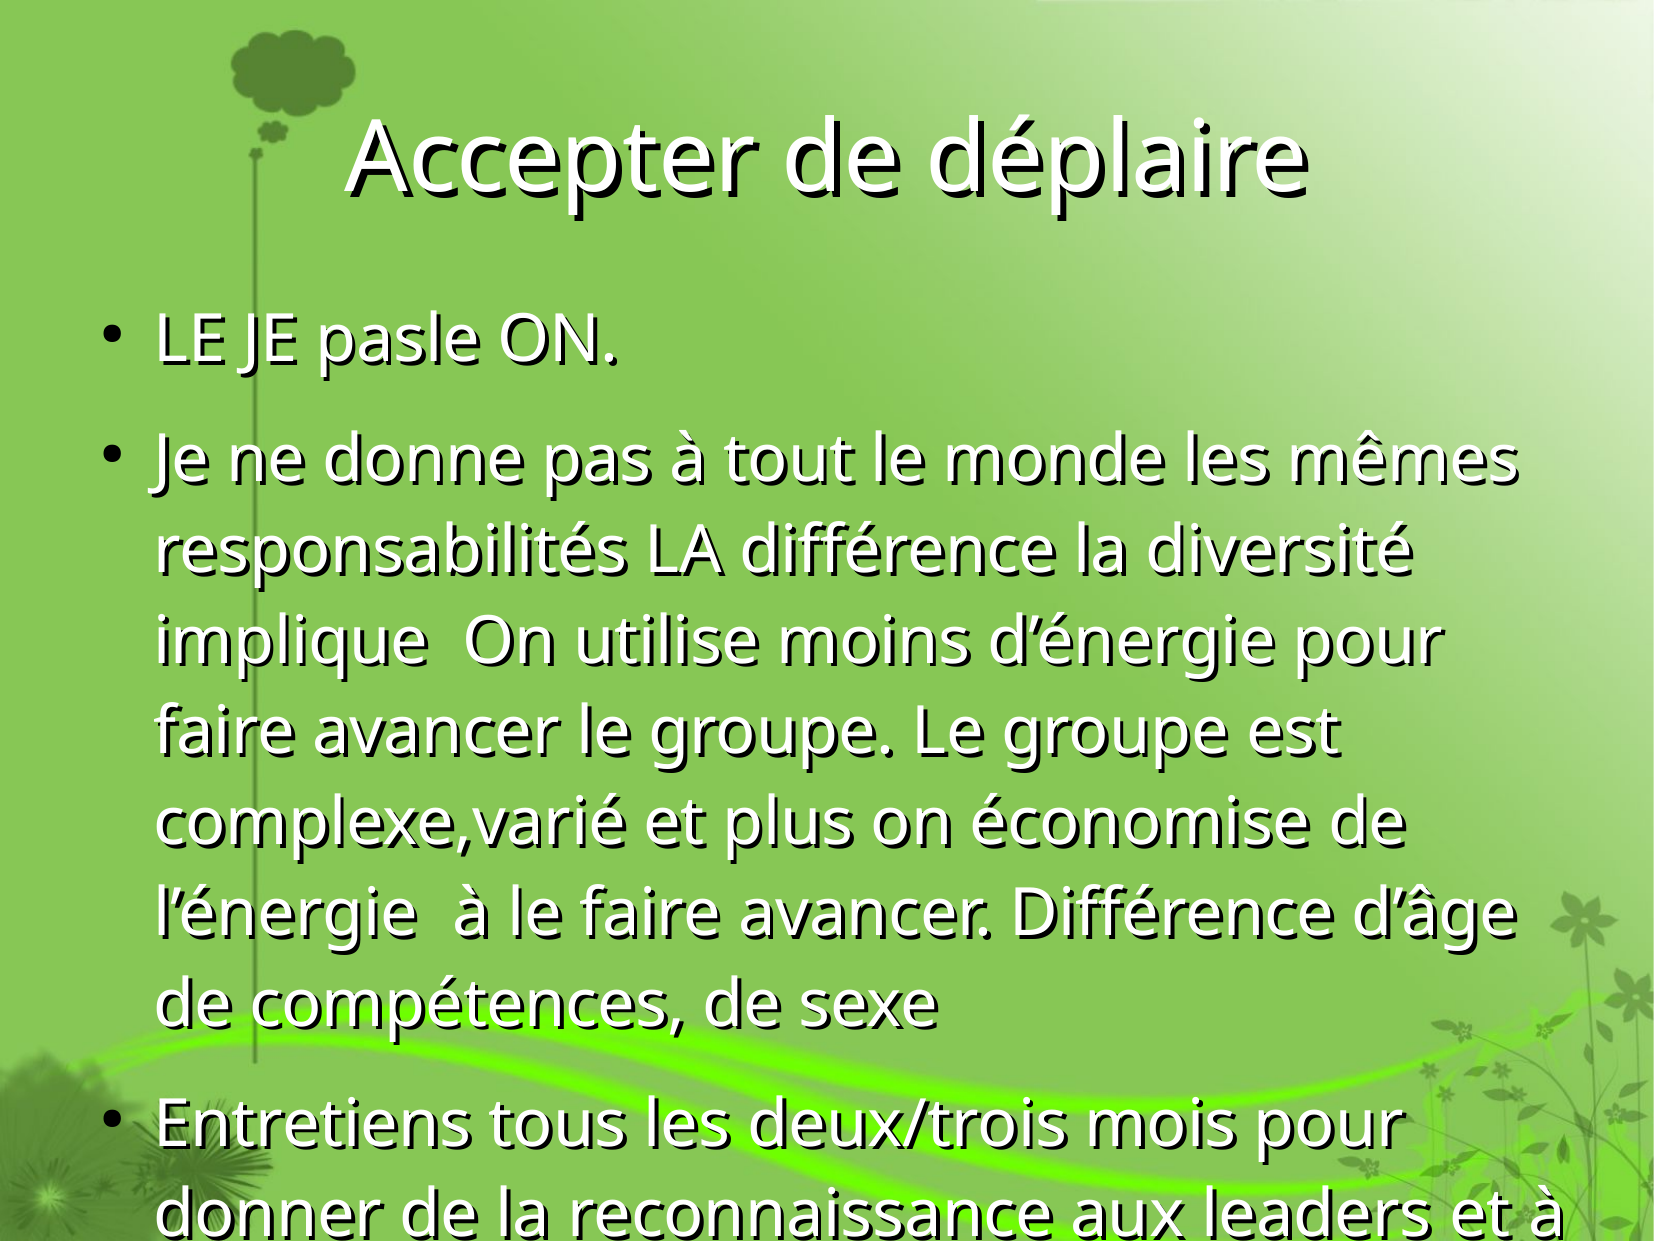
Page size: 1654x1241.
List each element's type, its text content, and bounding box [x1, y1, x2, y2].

list LE JE pasle ON. Je ne donne pas à tout le monde les mêmes responsabilités LA différence la diversité implique On utilise moins d’énergie pour faire avancer le groupe. Le groupe est complexe,varié et plus on économise de l’énergie à le faire avancer. Différence d’âge de compétences, de sexe Entretiens tous les deux/trois mois pour donner de la reconnaissance aux leaders et à ceux qui sortent du groupe, [82, 290, 1571, 1241]
picture [0, 0, 1654, 1241]
title Accepter de déplaire [82, 49, 1571, 257]
